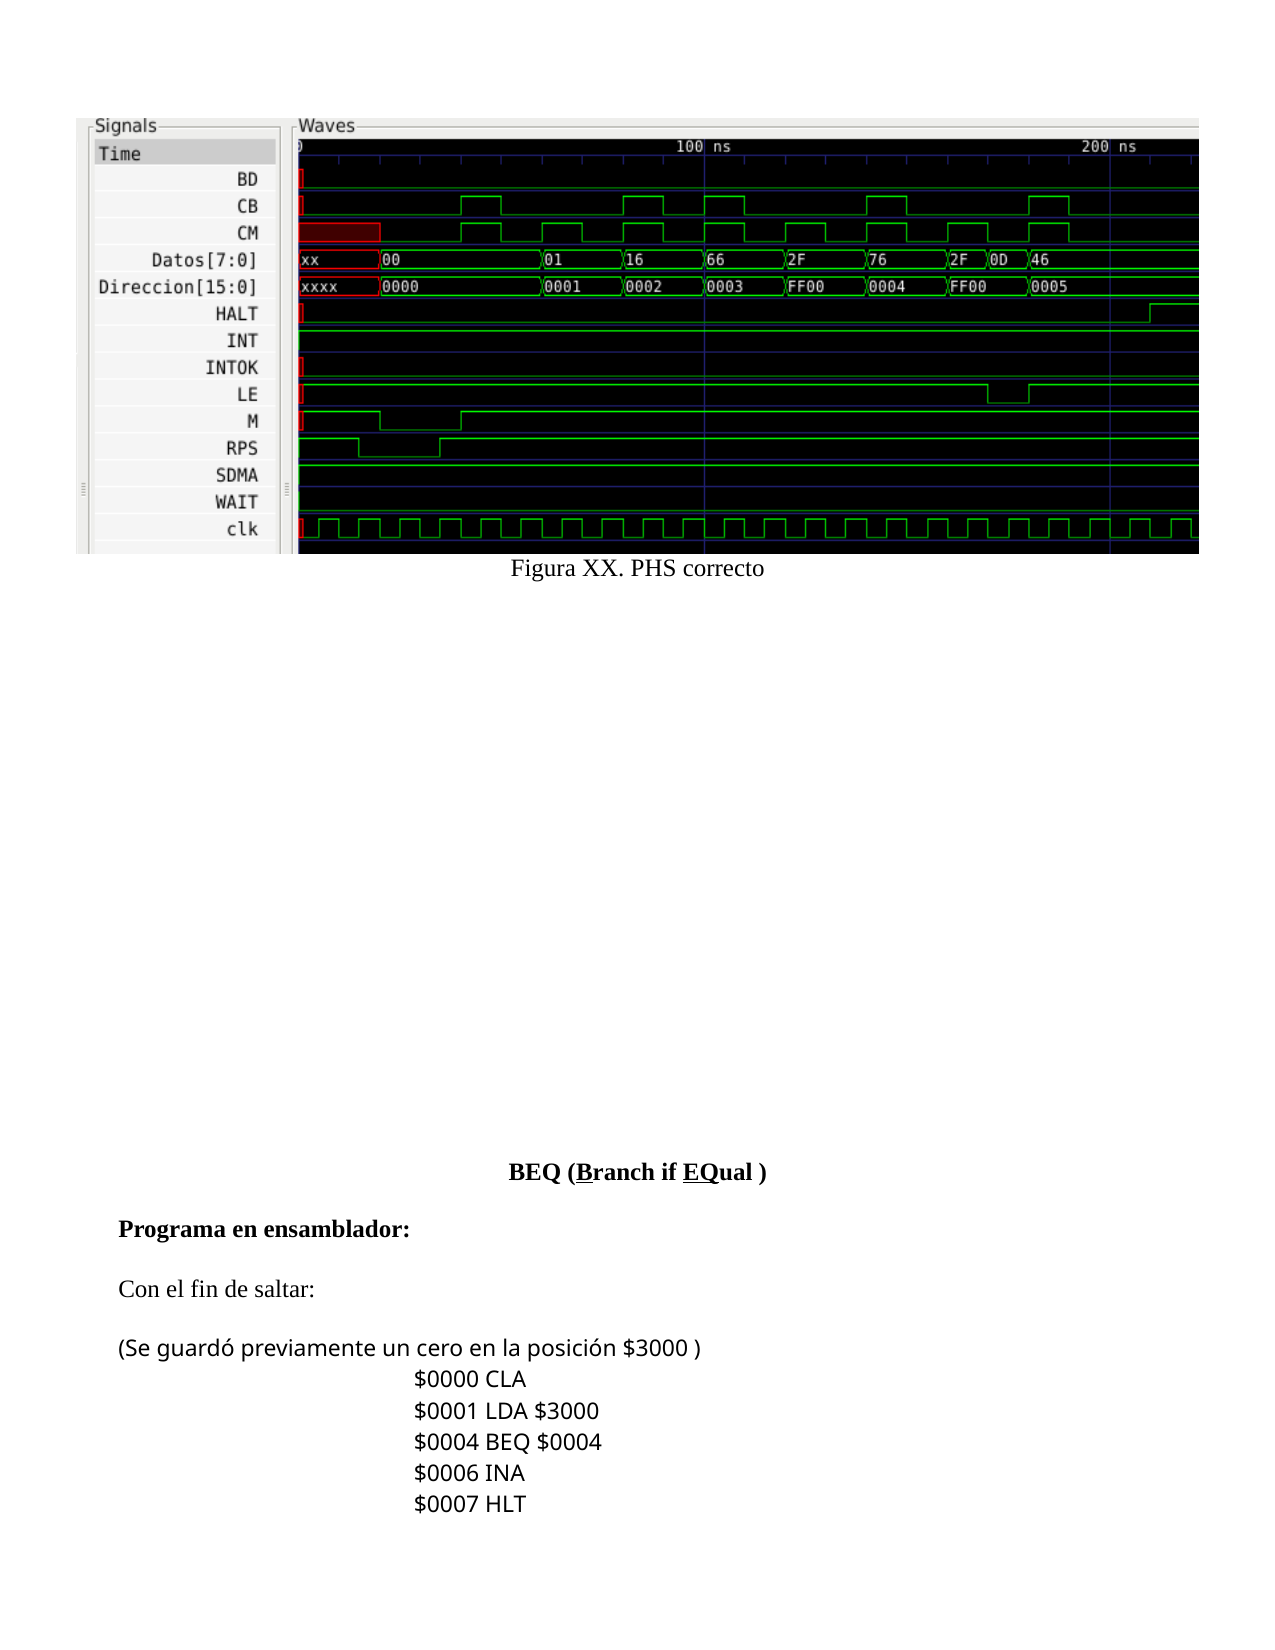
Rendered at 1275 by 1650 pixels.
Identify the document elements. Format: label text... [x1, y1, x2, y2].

text $0007 HLT [118, 1488, 1157, 1519]
text Programa en ensamblador: [118, 1214, 1157, 1243]
text $0004 BEQ $0004 [118, 1426, 1157, 1457]
text $0006 INA [118, 1457, 1157, 1488]
text Figura XX. PHS correcto [118, 554, 1157, 582]
picture [76, 118, 1199, 554]
text Con el fin de saltar: [118, 1274, 1157, 1303]
text BEQ (Branch if EQual ) [118, 1157, 1157, 1186]
text $0001 LDA $3000 [118, 1394, 1157, 1426]
text (Se guardó previamente un cero en la posición $3000 ) [118, 1332, 1157, 1363]
text $0000 CLA [118, 1363, 1157, 1394]
